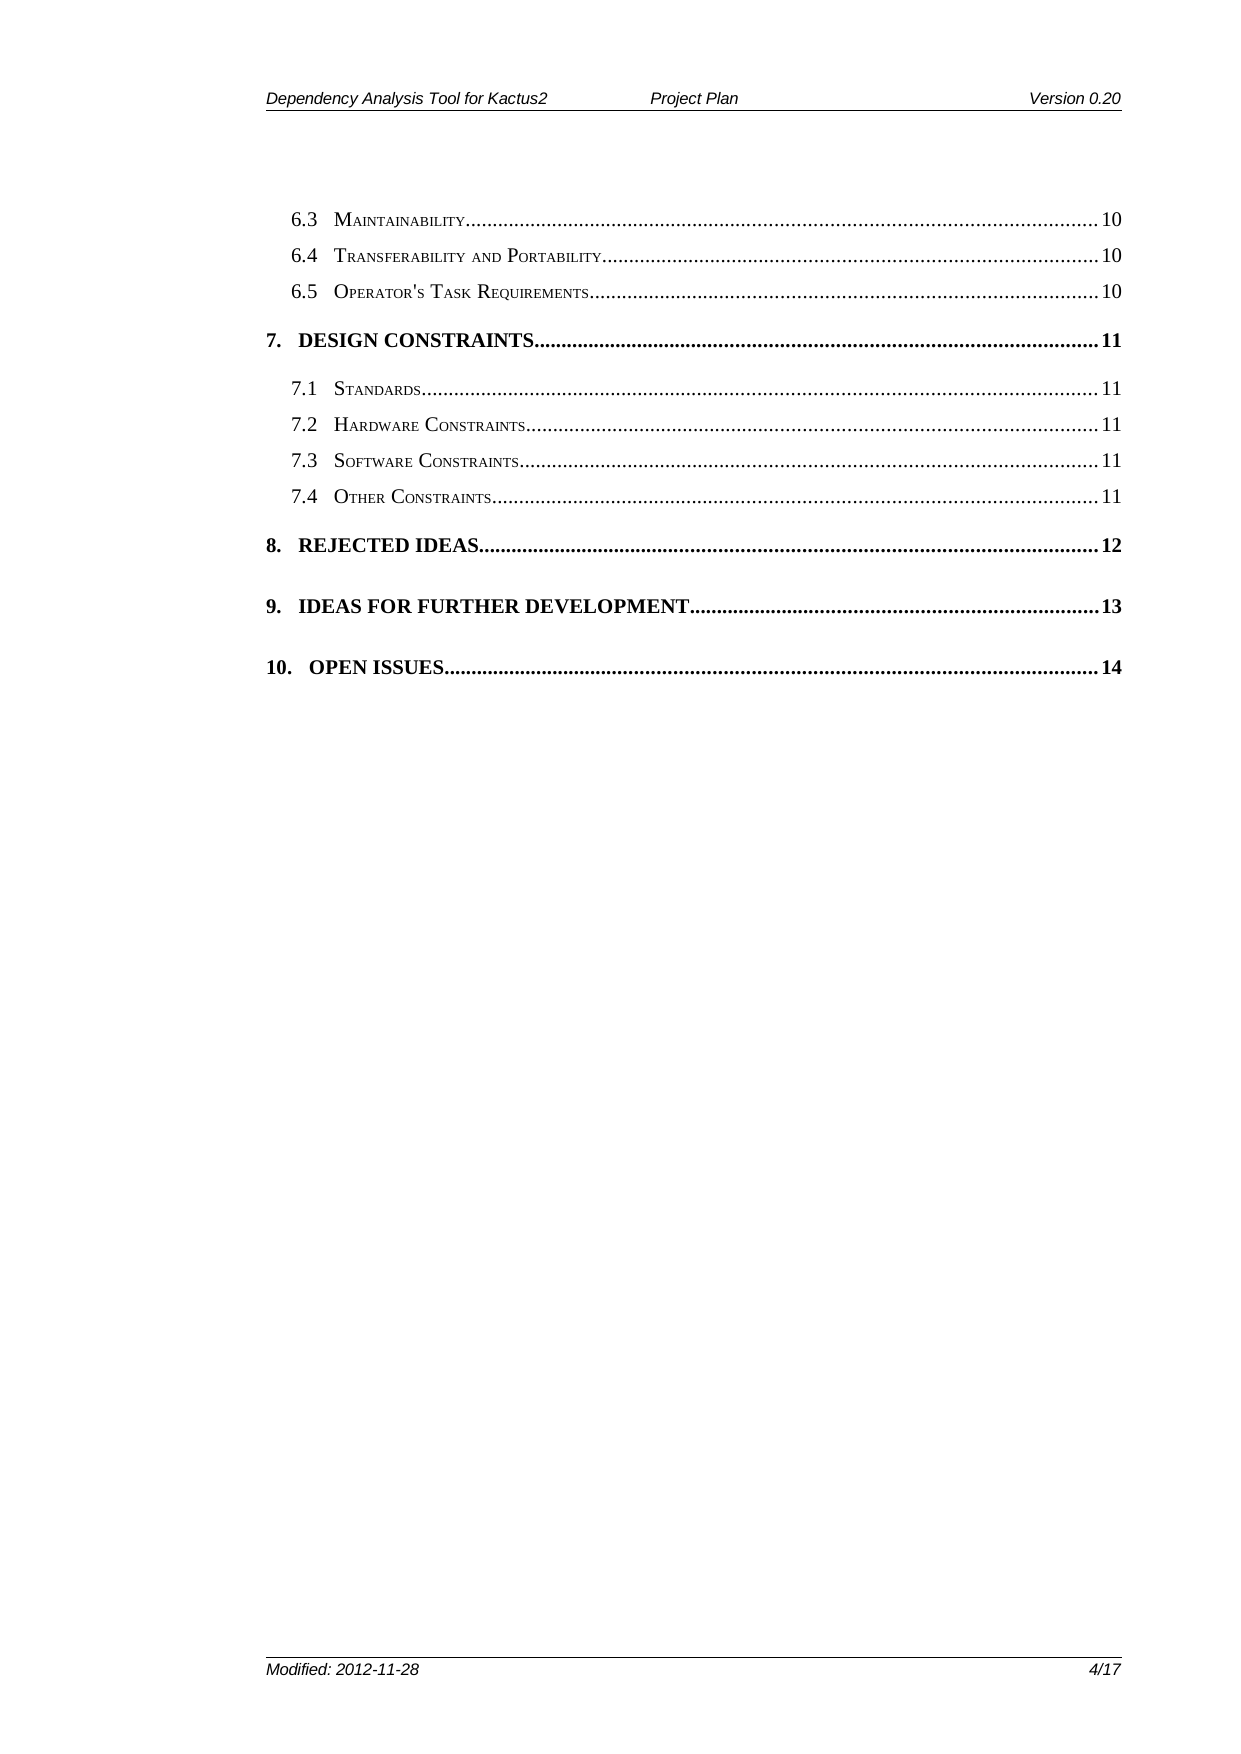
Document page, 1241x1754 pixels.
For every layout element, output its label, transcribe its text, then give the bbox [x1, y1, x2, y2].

text 8. Rejected Ideas 12 [266, 533, 1122, 557]
text 9. Ideas for Further Development 13 [266, 594, 1122, 618]
text 6.3 Maintainability 10 [291, 207, 1122, 231]
text 6.5 Operator's Task Requirements 10 [291, 279, 1122, 303]
text 7.3 Software Constraints 11 [291, 448, 1122, 472]
text 6.4 Transferability and Portability 10 [291, 243, 1122, 267]
text 7.4 Other Constraints 11 [291, 484, 1122, 508]
text 7. Design Constraints 11 [266, 327, 1122, 351]
text 7.2 Hardware Constraints 11 [291, 412, 1122, 436]
text 10. Open Issues 14 [266, 655, 1122, 679]
text 7.1 Standards 11 [291, 376, 1122, 400]
